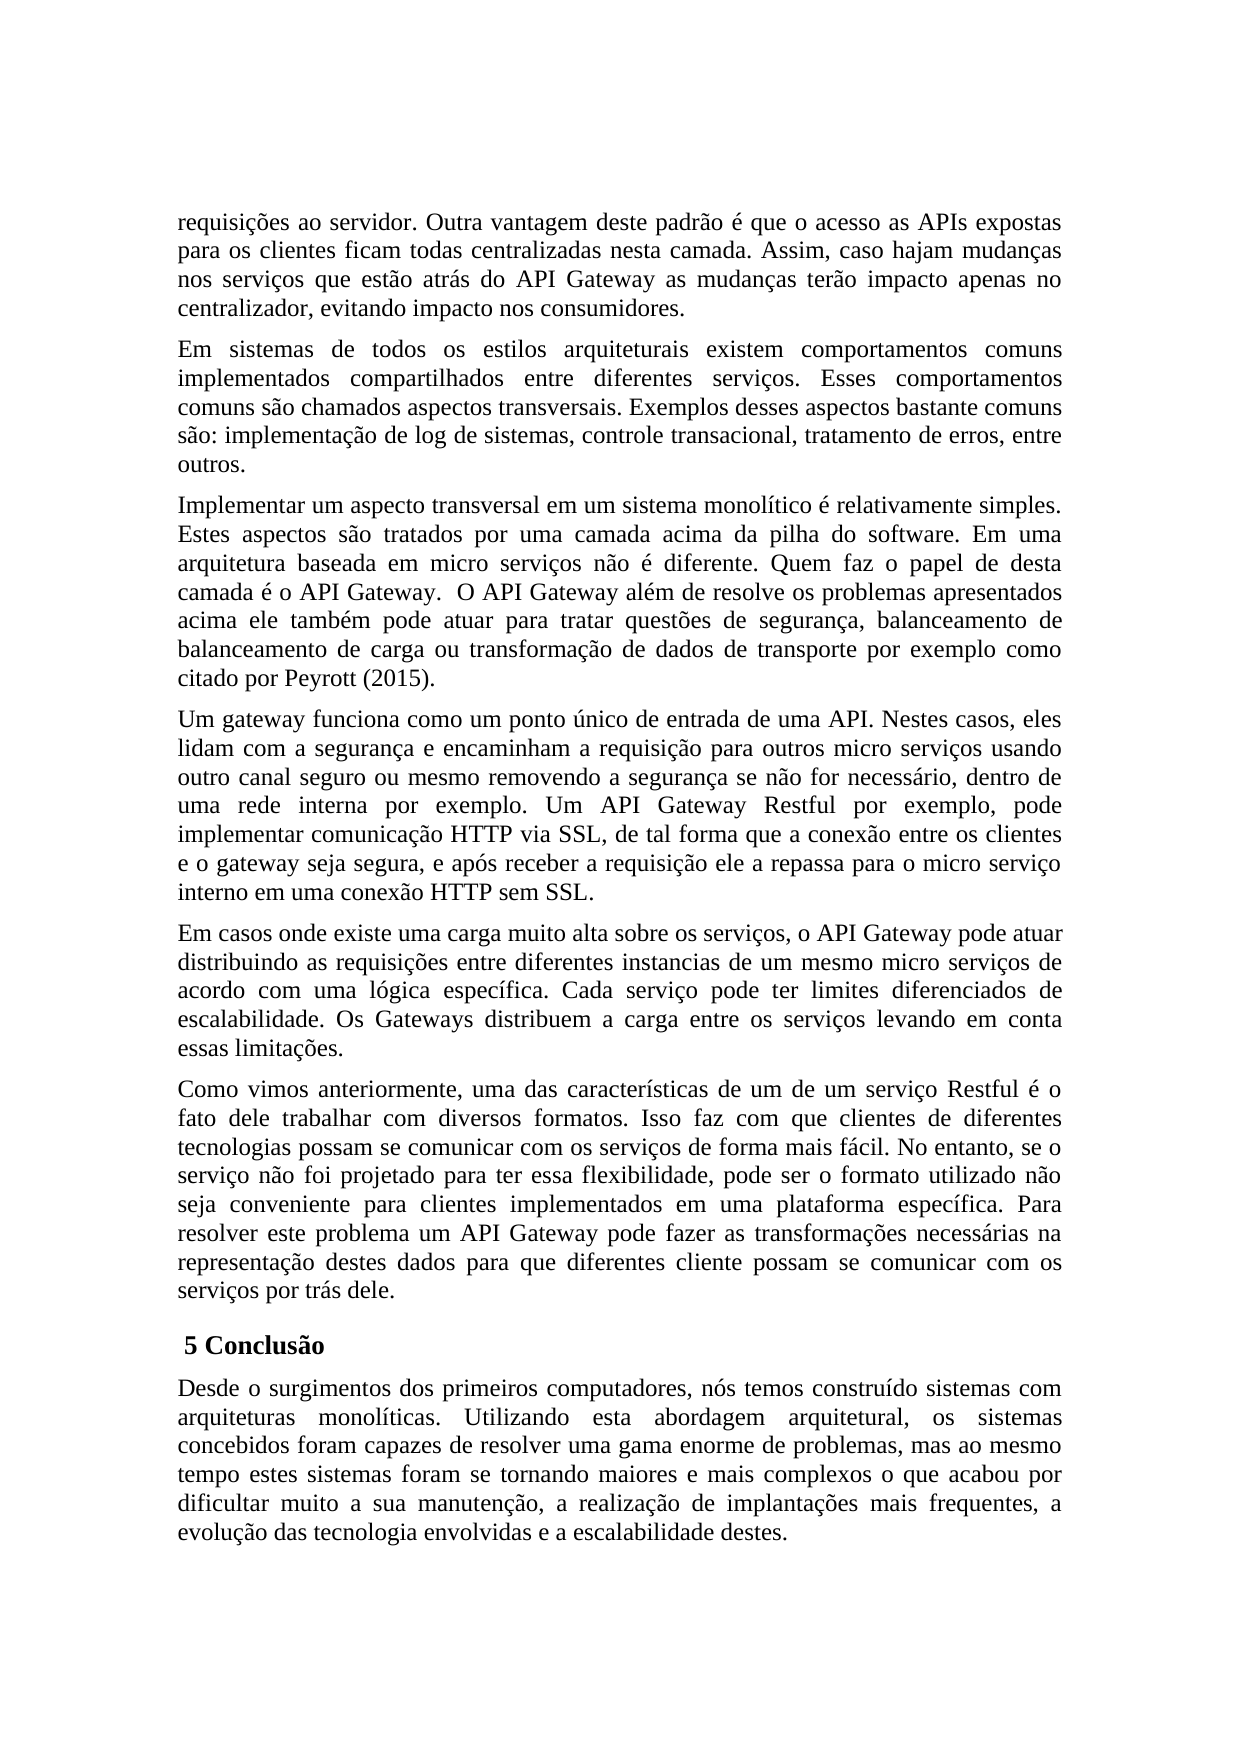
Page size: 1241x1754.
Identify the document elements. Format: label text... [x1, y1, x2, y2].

text Um gateway funciona como um ponto único de entrada de uma API. Nestes casos, eles lidam com a segurança e encaminham a requisição para outros micro serviços usando outro canal seguro ou mesmo removendo a segurança se não for necessário, dentro de uma rede interna por exemplo. Um API Gateway Restful por exemplo, pode implementar comunicação HTTP via SSL, de tal forma que a conexão entre os clientes e o gateway seja segura, e após receber a requisição ele a repassa para o micro serviço interno em uma conexão HTTP sem SSL. [177, 704, 1063, 906]
text Em casos onde existe uma carga muito alta sobre os serviços, o API Gateway pode atuar distribuindo as requisições entre diferentes instancias de um mesmo micro serviços de acordo com uma lógica específica. Cada serviço pode ter limites diferenciados de escalabilidade. Os Gateways distribuem a carga entre os serviços levando em conta essas limitações. [177, 918, 1063, 1062]
text Implementar um aspecto transversal em um sistema monolítico é relativamente simples. Estes aspectos são tratados por uma camada acima da pilha do software. Em uma arquitetura baseada em micro serviços não é diferente. Quem faz o papel de desta camada é o API Gateway. O API Gateway além de resolve os problemas apresentados acima ele também pode atuar para tratar questões de segurança, balanceamento de balanceamento de carga ou transformação de dados de transporte por exemplo como citado por Peyrott (2015). [177, 491, 1063, 692]
text Em sistemas de todos os estilos arquiteturais existem comportamentos comuns implementados compartilhados entre diferentes serviços. Esses comportamentos comuns são chamados aspectos transversais. Exemplos desses aspectos bastante comuns são: implementação de log de sistemas, controle transacional, tratamento de erros, entre outros. [177, 334, 1063, 478]
text Como vimos anteriormente, uma das características de um de um serviço Restful é o fato dele trabalhar com diversos formatos. Isso faz com que clientes de diferentes tecnologias possam se comunicar com os serviços de forma mais fácil. No entanto, se o serviço não foi projetado para ter essa flexibilidade, pode ser o formato utilizado não seja conveniente para clientes implementados em uma plataforma específica. Para resolver este problema um API Gateway pode fazer as transformações necessárias na representação destes dados para que diferentes cliente possam se comunicar com os serviços por trás dele. [177, 1074, 1063, 1304]
text requisições ao servidor. Outra vantagem deste padrão é que o acesso as APIs expostas para os clientes ficam todas centralizadas nesta camada. Assim, caso hajam mudanças nos serviços que estão atrás do API Gateway as mudanças terão impacto apenas no centralizador, evitando impacto nos consumidores. [177, 207, 1063, 322]
text Desde o surgimentos dos primeiros computadores, nós temos construído sistemas com arquiteturas monolíticas. Utilizando esta abordagem arquitetural, os sistemas concebidos foram capazes de resolver uma gama enorme de problemas, mas ao mesmo tempo estes sistemas foram se tornando maiores e mais complexos o que acabou por dificultar muito a sua manutenção, a realização de implantações mais frequentes, a evolução das tecnologia envolvidas e a escalabilidade destes. [177, 1373, 1063, 1545]
subtitle Conclusão [177, 1329, 1063, 1360]
